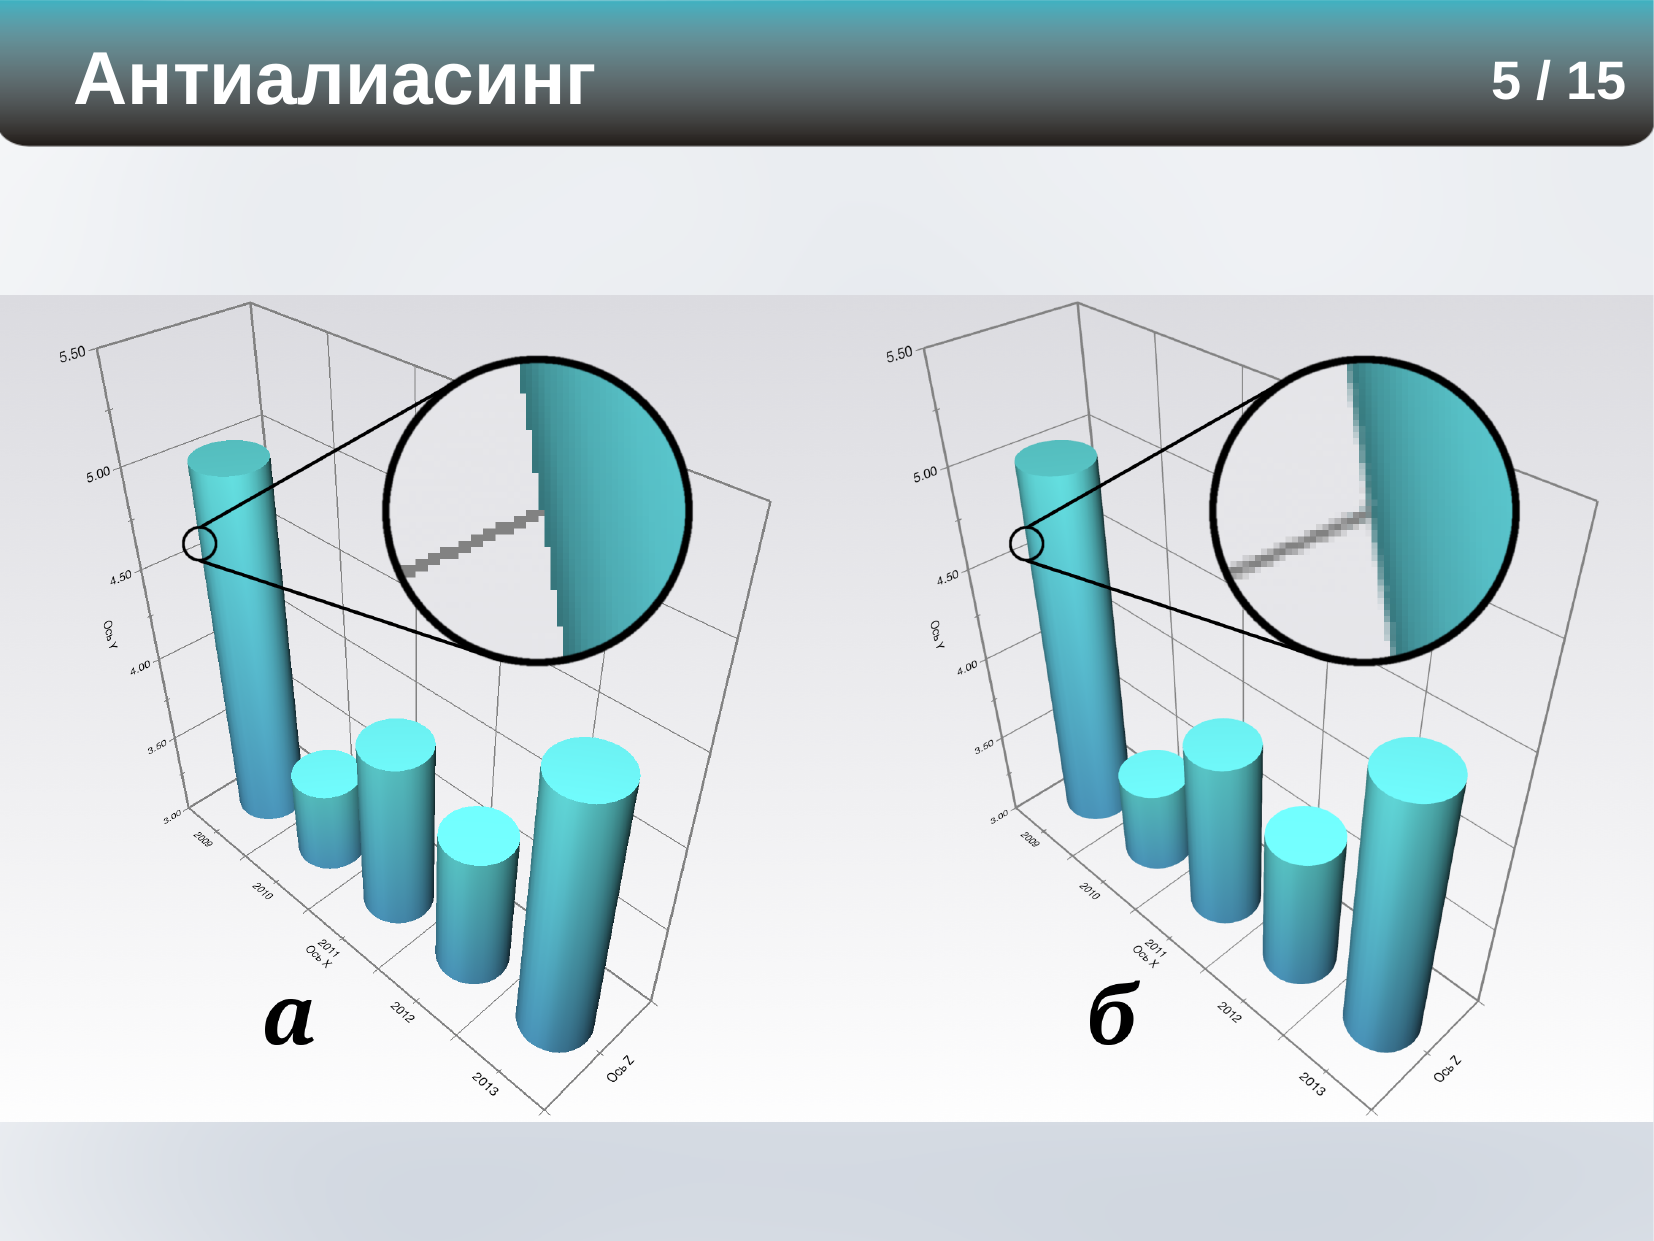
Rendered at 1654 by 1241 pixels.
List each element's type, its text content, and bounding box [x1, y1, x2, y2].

text_box Антиалиасинг [59, 29, 1418, 129]
text_box <номер> / 15 [1476, 42, 1654, 179]
picture [0, 0, 1654, 1241]
